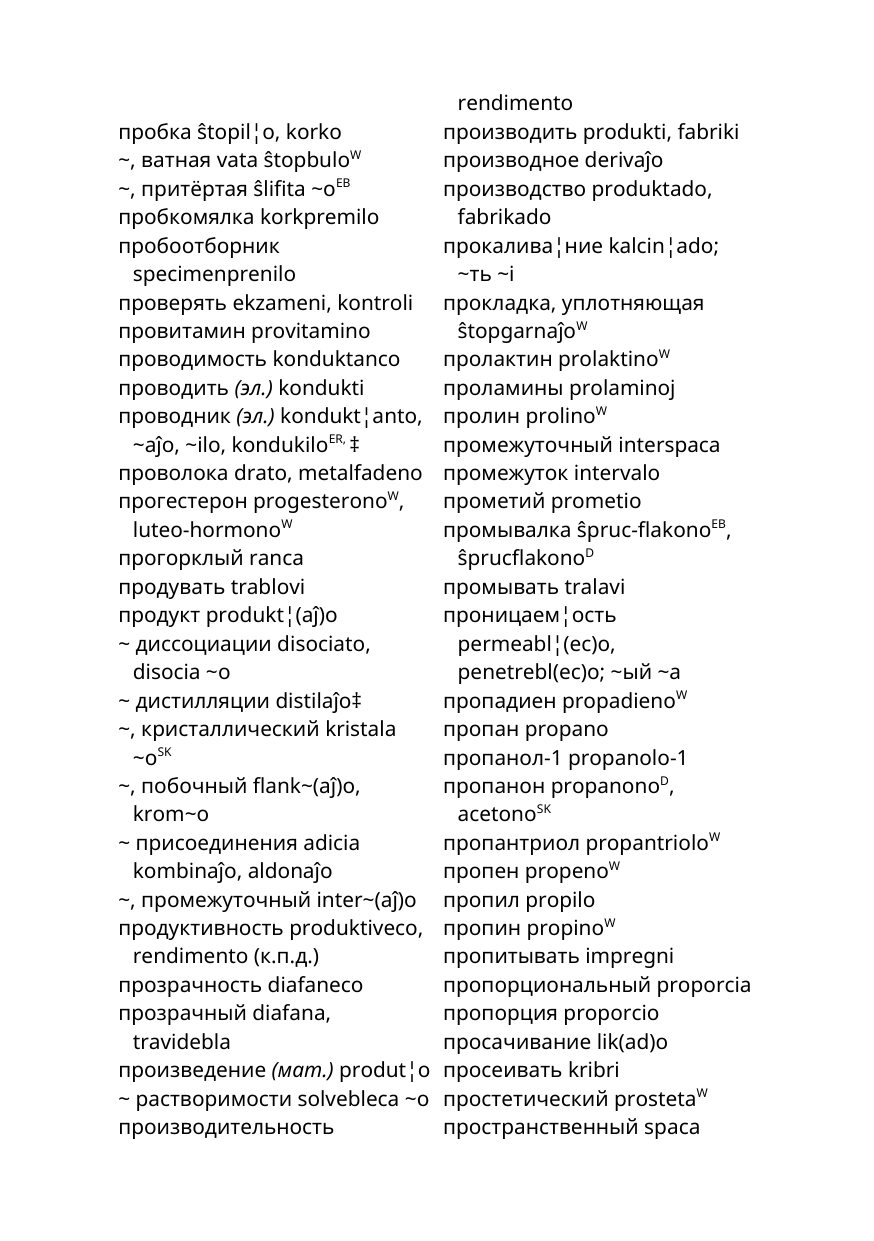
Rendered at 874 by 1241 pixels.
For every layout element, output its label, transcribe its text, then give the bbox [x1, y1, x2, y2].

text пропитывать impregni [443, 942, 756, 970]
text пропадиен propadienoW [443, 686, 756, 714]
text прокладка, уплотняющая ŝtopgarnaĵoW [443, 288, 756, 344]
text простетический prostetaW [443, 1084, 756, 1112]
text пропил propilo [443, 885, 756, 913]
text производительность [118, 1112, 431, 1141]
text прогестерон progesteronoW, luteo-hormonoW [118, 487, 431, 543]
text ~, притёртая ŝlifita ~oEB [118, 174, 431, 202]
text проверять ekzameni, kontroli [118, 288, 431, 316]
text ~ растворимости solvebleca ~o [118, 1084, 431, 1112]
text ~, кристаллический kristala ~oSK [118, 714, 431, 771]
text промывать tralavi [443, 572, 756, 600]
text пробоотборник specimenprenilo [118, 231, 431, 288]
text ~, ватная vata ŝtopbuloW [118, 145, 431, 174]
text пропорция proporcio [443, 998, 756, 1027]
text пропантриол propantrioloW [443, 828, 756, 856]
text ~, промежуточный inter~(aĵ)o [118, 885, 431, 913]
text промывалка ŝpruc-flakonoEB, ŝprucflakonoD [443, 515, 756, 572]
text пролин prolinoW [443, 401, 756, 430]
text производить produkti, fabriki [443, 117, 756, 145]
text промежуток intervalo [443, 458, 756, 487]
text пропорциональный proporcia [443, 970, 756, 998]
text ~ присоединения adicia kombinaĵo, aldonaĵo [118, 828, 431, 885]
text пролактин prolaktinoW [443, 344, 756, 373]
text проволока drato, metalfadeno [118, 458, 431, 487]
text ~, побочный flank~(aĵ)o, krom~o [118, 771, 431, 828]
text проводить (эл.) kondukti [118, 373, 431, 401]
text пропан propano [443, 714, 756, 743]
text ~ дистилляции distilaĵo‡ [118, 686, 431, 714]
text пространственный spaca [443, 1112, 756, 1141]
text промежуточный interspaca [443, 430, 756, 458]
text пропен propenoW [443, 856, 756, 885]
text пробкомялка korkpremilo [118, 202, 431, 231]
text продувать trablovi [118, 572, 431, 600]
text продукт produkt¦(aĵ)o [118, 600, 431, 629]
text просеивать kribri [443, 1055, 756, 1084]
text прометий prometio [443, 487, 756, 515]
text просачивание lik(ad)o [443, 1027, 756, 1055]
text пропин propinoW [443, 913, 756, 942]
text пропанон propanonoD, acetonoSK [443, 771, 756, 828]
text пробка ŝtopil¦o, korko [118, 117, 431, 145]
text проводимость konduktanco [118, 344, 431, 373]
text проницаем¦ость permeabl¦(ec)o, penetrebl(ec)o; ~ый ~a [443, 600, 756, 686]
text произведение (мат.) produt¦o [118, 1055, 431, 1084]
text прогорклый ranca [118, 543, 431, 572]
text провитамин provitamino [118, 316, 431, 344]
text прозрачный diafana, travidebla [118, 998, 431, 1055]
text продуктивность produktiveco, rendimento (к.п.д.) [118, 913, 431, 970]
text прозрачность diafaneco [118, 970, 431, 998]
text проводник (эл.) kondukt¦anto, ~aĵo, ~ilo, kondukiloER, ‡ [118, 401, 431, 458]
text пропанол-1 propanolo-1 [443, 743, 756, 771]
text проламины prolaminoj [443, 373, 756, 401]
text rendimento [443, 88, 756, 117]
text прокалива¦ние kalcin¦ado; ~ть ~i [443, 231, 756, 288]
text ~ диссоциации disociato, disocia ~o [118, 629, 431, 686]
text производство produktado, fabrikado [443, 174, 756, 231]
text производное derivaĵo [443, 145, 756, 174]
